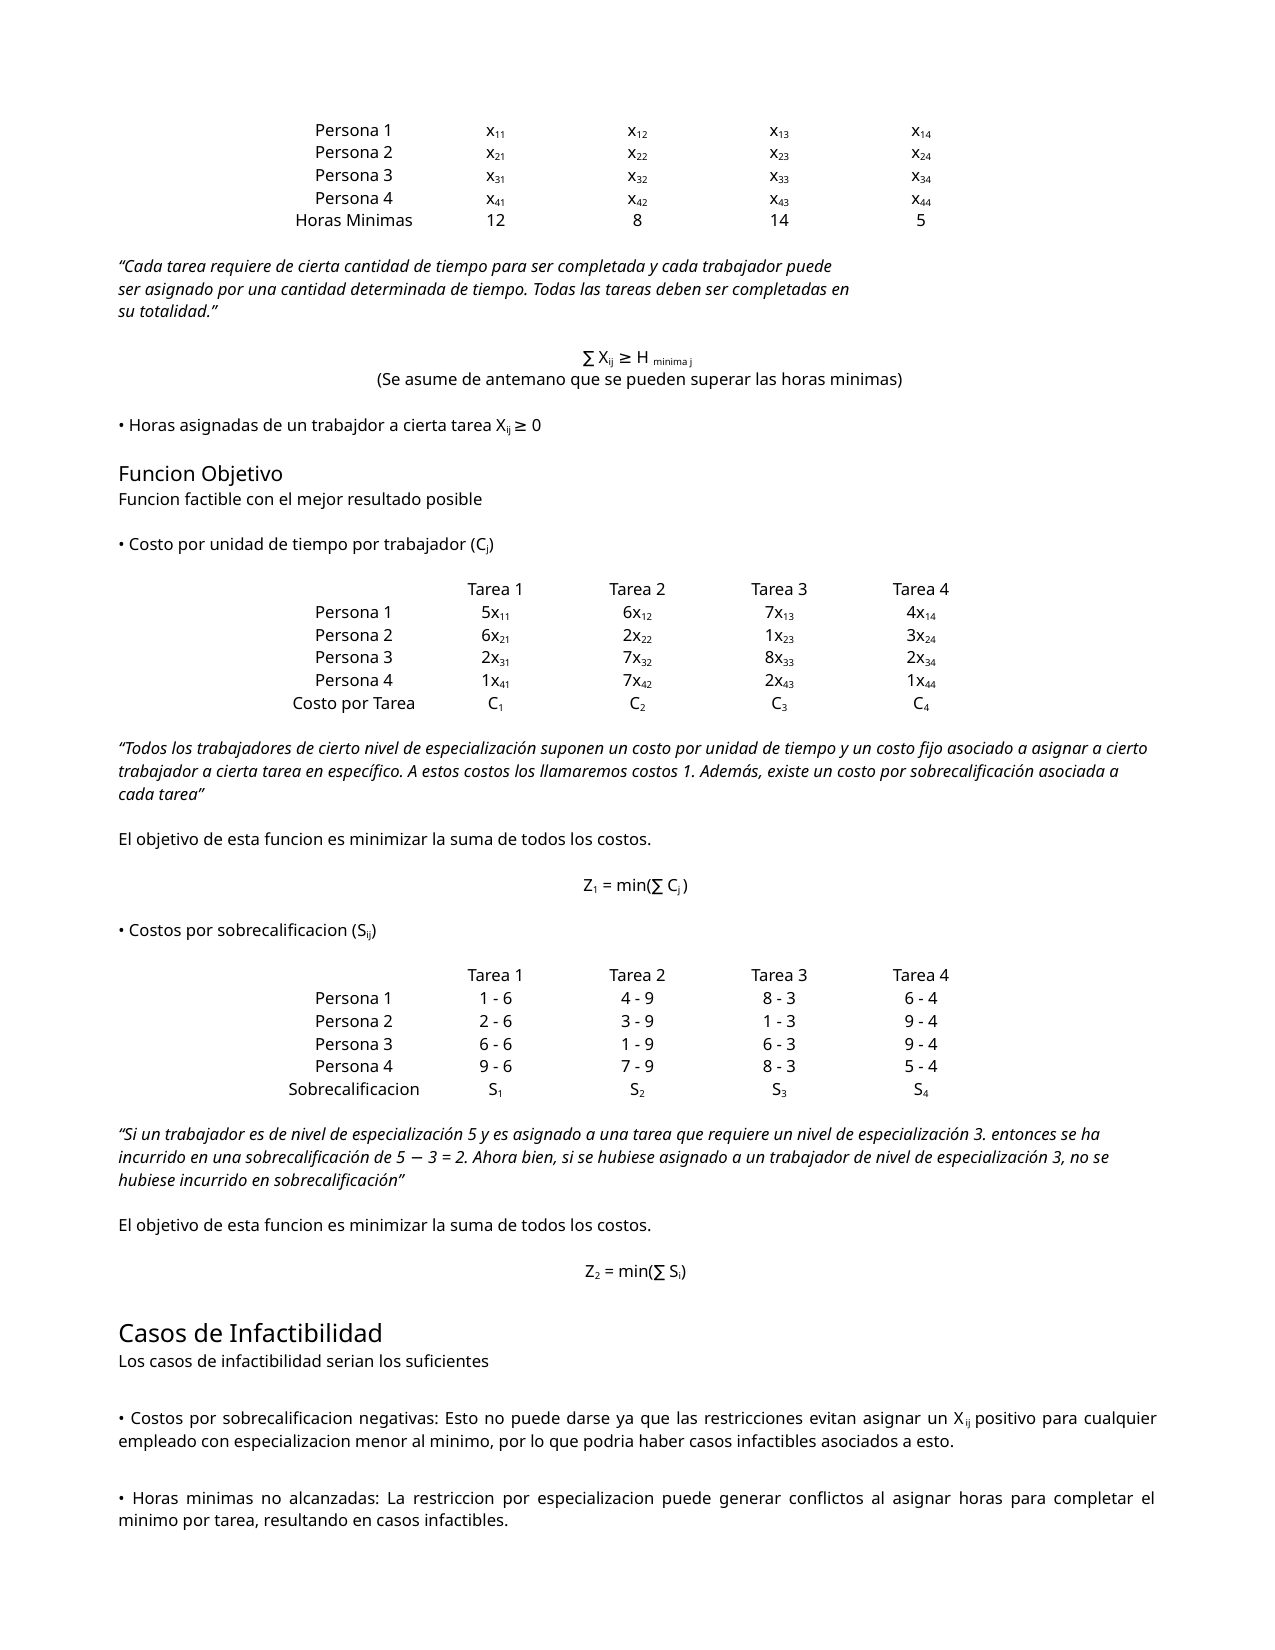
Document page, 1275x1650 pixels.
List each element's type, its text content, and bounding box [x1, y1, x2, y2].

table_cell 3 - 9 [566, 1010, 708, 1032]
table_cell 1 - 9 [566, 1032, 708, 1055]
table_cell S2 [566, 1078, 708, 1100]
table_cell Persona 4 [283, 1055, 425, 1078]
table_cell 7x42 [566, 669, 708, 692]
text su totalidad.” [118, 300, 1157, 322]
text El objetivo de esta funcion es minimizar la suma de todos los costos. [118, 1214, 1157, 1237]
table_header Tarea 3 [708, 964, 850, 987]
table_cell x41 [425, 186, 566, 209]
table_cell 2x31 [425, 646, 566, 669]
text El objetivo de esta funcion es minimizar la suma de todos los costos. [118, 828, 1157, 851]
table_cell 1 - 6 [425, 987, 566, 1009]
table_cell 8 - 3 [708, 987, 850, 1009]
table_cell Persona 1 [283, 987, 425, 1009]
table_header Tarea 4 [850, 964, 992, 987]
text Z2 = min(∑ Si) [118, 1259, 1157, 1282]
table_header [283, 578, 425, 601]
table_cell 6 - 4 [850, 987, 992, 1009]
table_cell 2x34 [850, 646, 992, 669]
table_cell x33 [708, 164, 850, 186]
table_cell C1 [425, 692, 566, 714]
text • Costo por unidad de tiempo por trabajador (Cj) [118, 533, 1157, 555]
table_cell x13 [708, 118, 850, 141]
table_cell 2 - 6 [425, 1010, 566, 1032]
text ∑ Xij ≥ H minima j [118, 345, 1157, 368]
table_cell 6x12 [566, 601, 708, 623]
table_cell 6 - 6 [425, 1032, 566, 1055]
table_cell Costo por Tarea [283, 692, 425, 714]
table_cell 5 - 4 [850, 1055, 992, 1078]
table_cell 2x22 [566, 624, 708, 646]
table_header Tarea 2 [566, 964, 708, 987]
table_cell x14 [850, 118, 992, 141]
table_header Tarea 4 [850, 578, 992, 601]
table_cell 9 - 4 [850, 1032, 992, 1055]
table_cell x12 [566, 118, 708, 141]
table_cell x22 [566, 141, 708, 163]
table_cell x42 [566, 186, 708, 209]
table_cell 4 - 9 [566, 987, 708, 1009]
table_header Tarea 1 [425, 964, 566, 987]
table_cell Persona 1 [283, 601, 425, 623]
text • Horas minimas no alcanzadas: La restriccion por especializacion puede generar conflictos al asignar horas para completar el minimo por tarea, resultando en casos infactibles. [118, 1486, 1157, 1532]
table_cell 8 - 3 [708, 1055, 850, 1078]
table_cell 1x44 [850, 669, 992, 692]
text Los casos de infactibilidad serian los suficientes [118, 1350, 1157, 1373]
table_cell 5x11 [425, 601, 566, 623]
table_cell S4 [850, 1078, 992, 1100]
text Z1 = min(∑ Cj ) [118, 873, 1157, 896]
table_cell C3 [708, 692, 850, 714]
table_cell 6 - 3 [708, 1032, 850, 1055]
table_cell 1x23 [708, 624, 850, 646]
table_cell 9 - 6 [425, 1055, 566, 1078]
table_cell 3x24 [850, 624, 992, 646]
text • Costos por sobrecalificacion (Sij) [118, 919, 1157, 941]
table_cell x11 [425, 118, 566, 141]
table_cell x44 [850, 186, 992, 209]
table_cell x24 [850, 141, 992, 163]
table_cell 1x41 [425, 669, 566, 692]
table_cell Sobrecalificacion [283, 1078, 425, 1100]
text Funcion factible con el mejor resultado posible [118, 487, 1157, 510]
table_cell 2x43 [708, 669, 850, 692]
table_cell 8x33 [708, 646, 850, 669]
table_cell Persona 3 [283, 646, 425, 669]
text Funcion Objetivo [118, 459, 1157, 487]
text • Horas asignadas de un trabajdor a cierta tarea Xij ≥ 0 [118, 413, 1157, 436]
table_cell 4x14 [850, 601, 992, 623]
table_cell 7x13 [708, 601, 850, 623]
table_cell C4 [850, 692, 992, 714]
table_cell Horas Minimas [283, 209, 425, 232]
table_header Tarea 2 [566, 578, 708, 601]
table_cell x21 [425, 141, 566, 163]
table_cell 5 [850, 209, 992, 232]
table_cell Persona 1 [283, 118, 425, 141]
table_header Tarea 1 [425, 578, 566, 601]
table_header Tarea 3 [708, 578, 850, 601]
table_cell 6x21 [425, 624, 566, 646]
table_cell x31 [425, 164, 566, 186]
table_cell Persona 2 [283, 1010, 425, 1032]
table_cell Persona 4 [283, 186, 425, 209]
table_cell Persona 2 [283, 141, 425, 163]
text “Si un trabajador es de nivel de especialización 5 y es asignado a una tarea que requiere un nivel de especialización 3. entonces se ha incurrido en una sobrecalificación de 5 − 3 = 2. Ahora bien, si se hubiese asignado a un trabajador de nivel de especialización 3, no se hubiese incurrido en sobrecalificación” [118, 1123, 1157, 1191]
table_cell Persona 3 [283, 1032, 425, 1055]
table_cell 9 - 4 [850, 1010, 992, 1032]
table_cell 1 - 3 [708, 1010, 850, 1032]
table_cell 14 [708, 209, 850, 232]
text (Se asume de antemano que se pueden superar las horas minimas) [118, 368, 1157, 391]
table_cell S3 [708, 1078, 850, 1100]
table_cell C2 [566, 692, 708, 714]
table_cell x43 [708, 186, 850, 209]
text Casos de Infactibilidad [118, 1316, 1157, 1350]
table_cell Persona 4 [283, 669, 425, 692]
text • Costos por sobrecalificacion negativas: Esto no puede darse ya que las restricciones evitan asignar un Xij positivo para cualquier empleado con especializacion menor al minimo, por lo que podria haber casos infactibles asociados a esto. [118, 1407, 1157, 1452]
table_cell x34 [850, 164, 992, 186]
table_cell 12 [425, 209, 566, 232]
table_cell x23 [708, 141, 850, 163]
text “Todos los trabajadores de cierto nivel de especialización suponen un costo por unidad de tiempo y un costo fijo asociado a asignar a cierto trabajador a cierta tarea en específico. A estos costos los llamaremos costos 1. Además, existe un costo por sobrecalificación asociada a cada tarea” [118, 737, 1157, 805]
table_cell 7x32 [566, 646, 708, 669]
text “Cada tarea requiere de cierta cantidad de tiempo para ser completada y cada trabajador puede [118, 254, 1157, 277]
table_cell x32 [566, 164, 708, 186]
table_cell S1 [425, 1078, 566, 1100]
table_cell 8 [566, 209, 708, 232]
table_cell 7 - 9 [566, 1055, 708, 1078]
table_cell Persona 2 [283, 624, 425, 646]
text ser asignado por una cantidad determinada de tiempo. Todas las tareas deben ser completadas en [118, 277, 1157, 300]
table_cell Persona 3 [283, 164, 425, 186]
table_header [283, 964, 425, 987]
